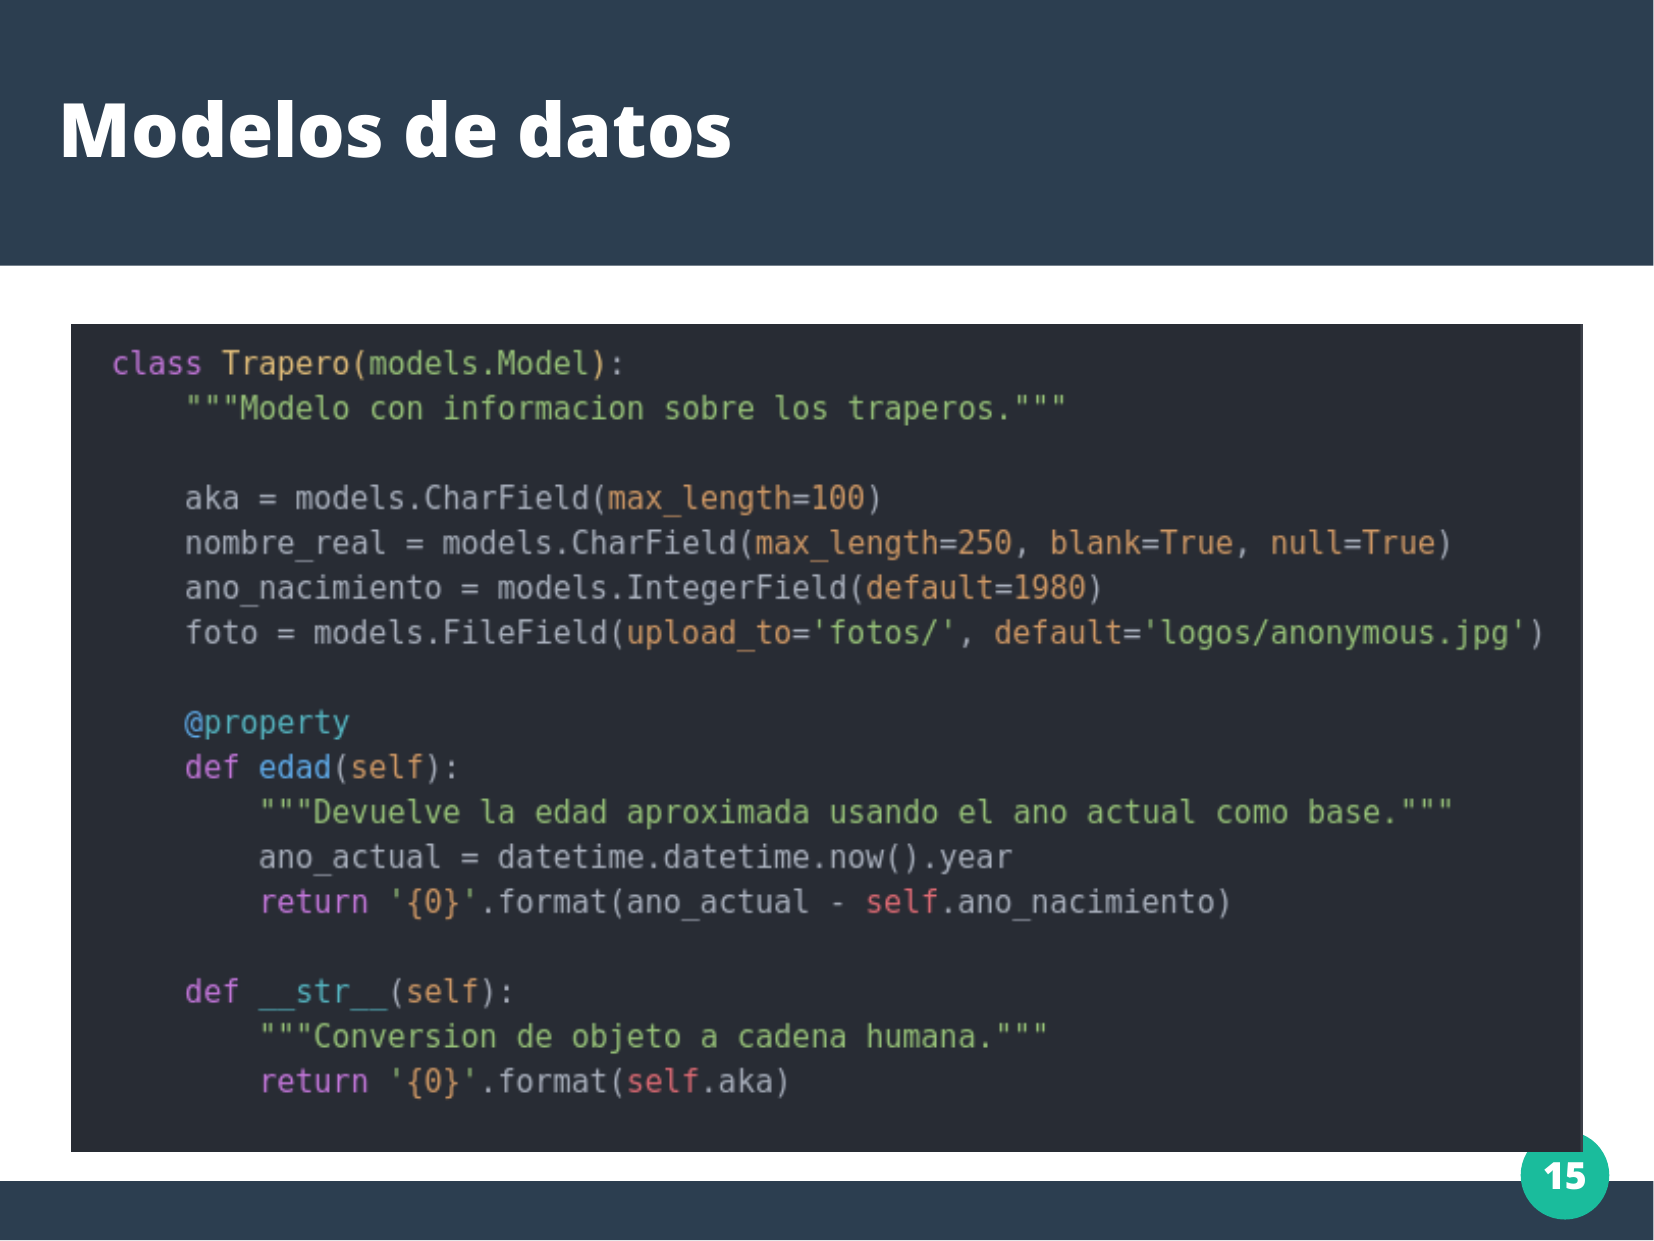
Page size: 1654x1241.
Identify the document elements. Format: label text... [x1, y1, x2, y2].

title Modelos de datos [59, 49, 1595, 207]
picture [71, 324, 1583, 1152]
